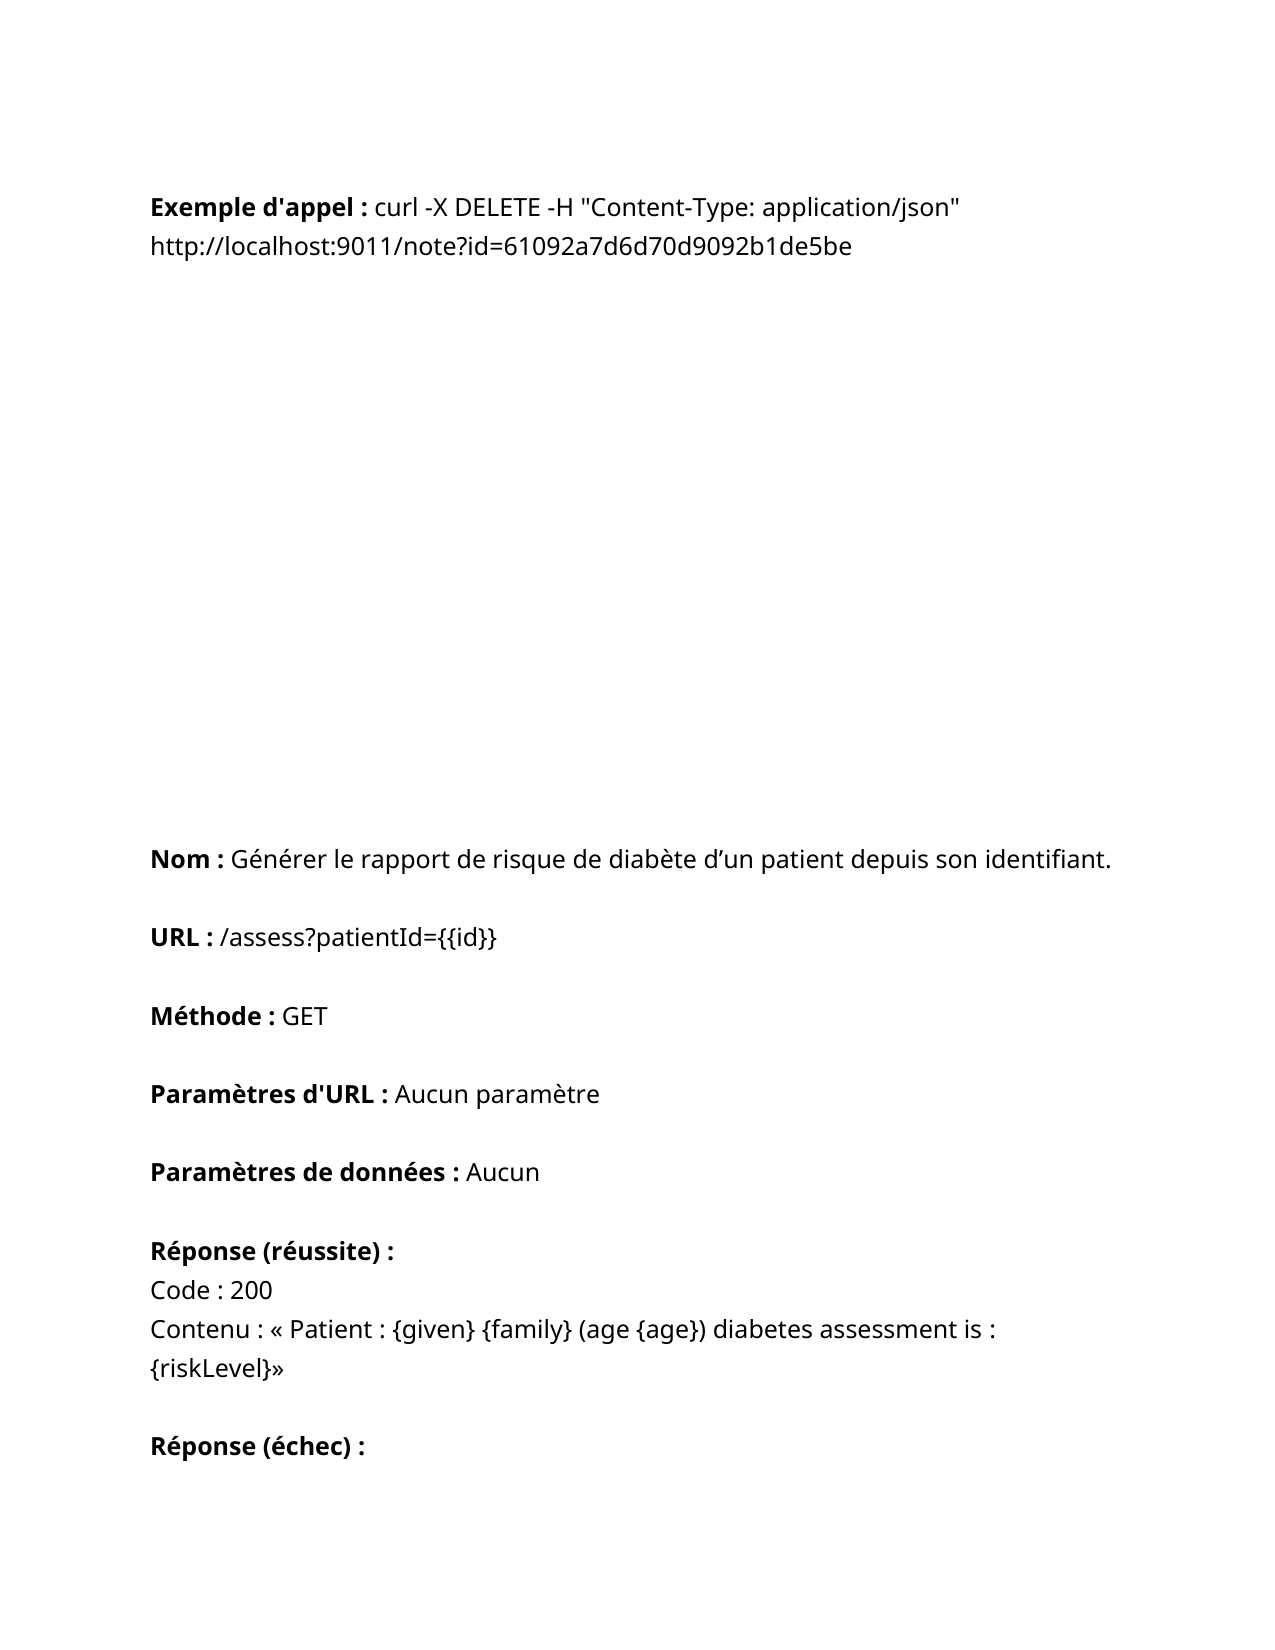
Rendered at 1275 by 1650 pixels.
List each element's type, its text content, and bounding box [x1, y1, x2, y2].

text Paramètres de données : Aucun [150, 1155, 1125, 1189]
text Contenu : « Patient : {given} {family} (age {age}) diabetes assessment is : {riskLevel}» [150, 1311, 1125, 1385]
text Méthode : GET [150, 998, 1125, 1032]
text Réponse (échec) : [150, 1429, 1125, 1463]
text Réponse (réussite) : [150, 1233, 1125, 1267]
text Code : 200 [150, 1272, 1125, 1306]
text Exemple d'appel : curl -X DELETE -H "Content-Type: application/json" http://localhost:9011/note?id=61092a7d6d70d9092b1de5be [150, 189, 1125, 262]
text Paramètres d'URL : Aucun paramètre [150, 1076, 1125, 1111]
text Nom : Générer le rapport de risque de diabète d’un patient depuis son identifiant. [150, 841, 1125, 876]
text URL : /assess?patientId={{id}} [150, 920, 1125, 954]
